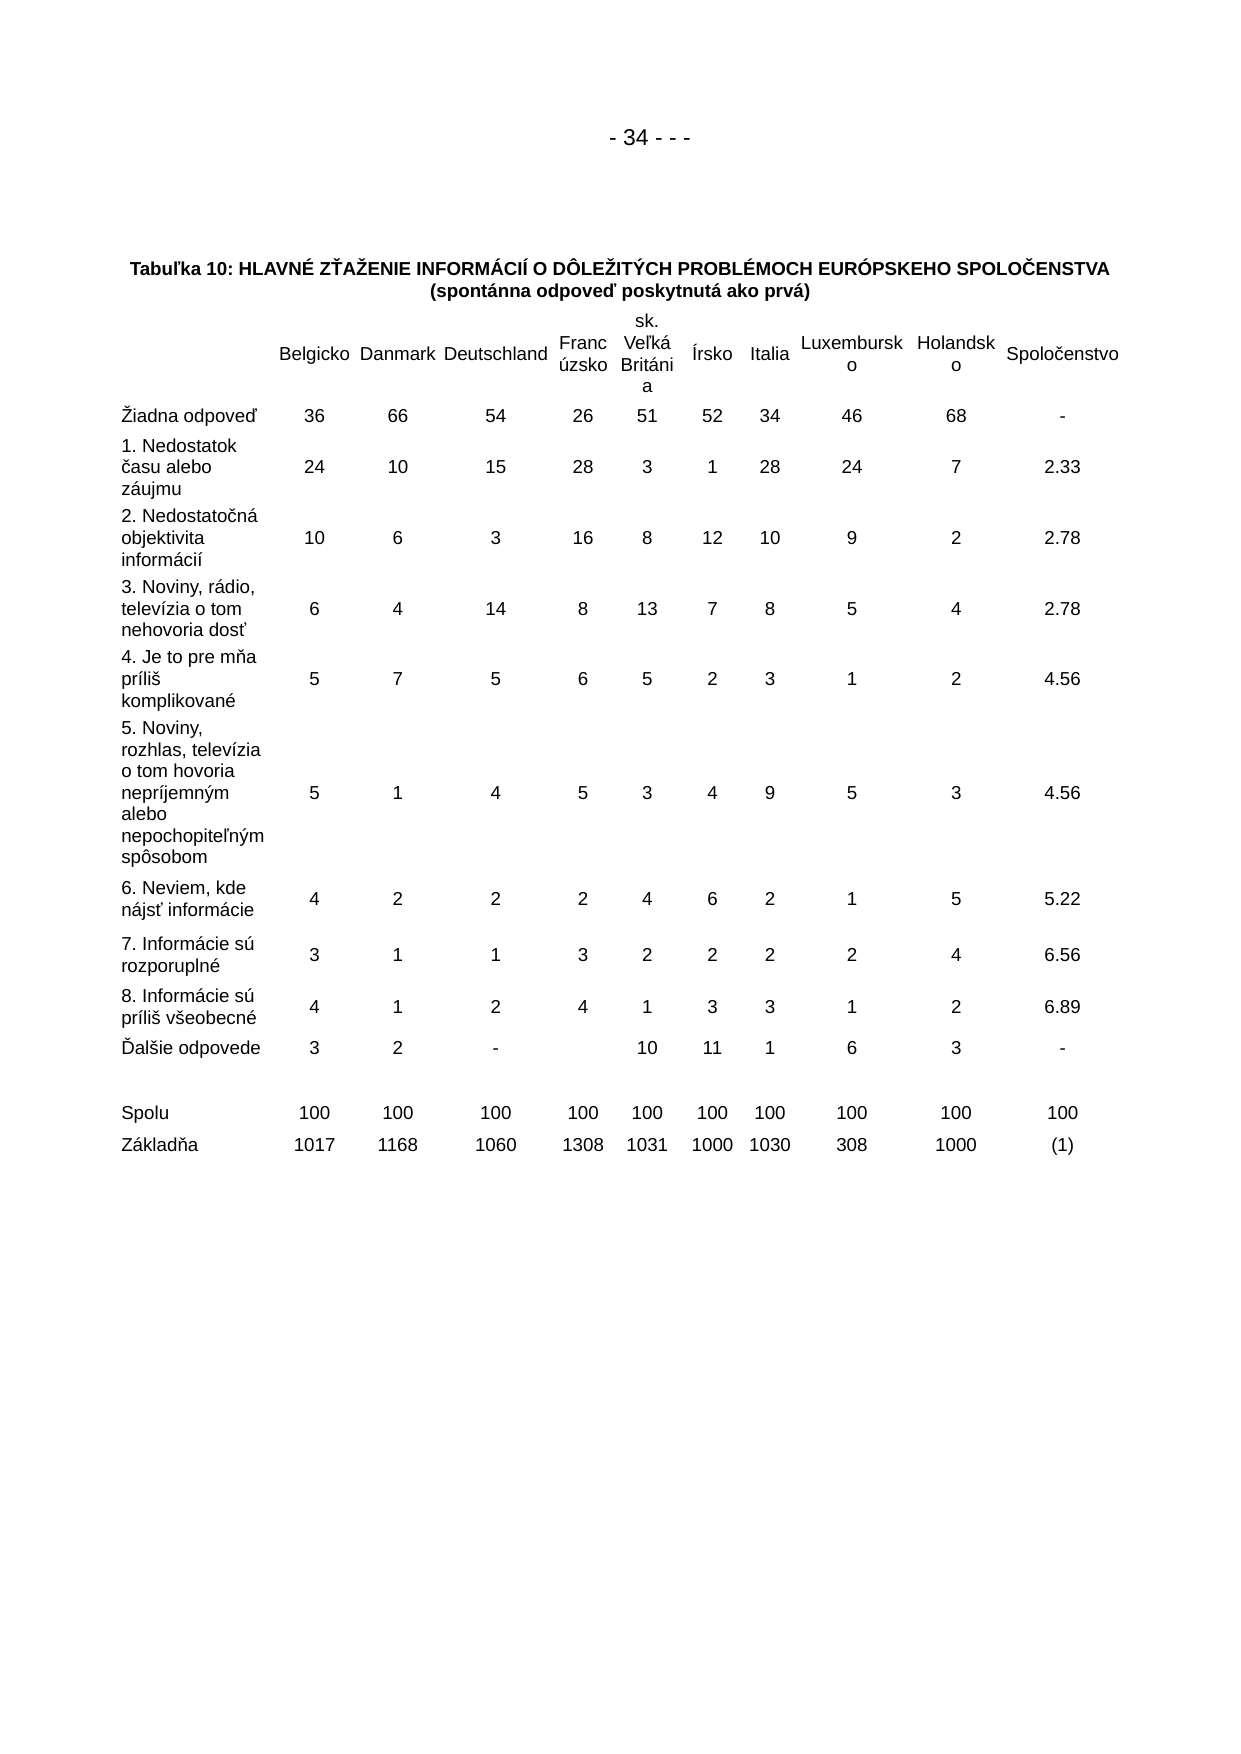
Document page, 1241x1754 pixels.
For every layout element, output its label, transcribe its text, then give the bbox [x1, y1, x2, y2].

table_cell 1 [440, 927, 551, 982]
table_cell - [1003, 1031, 1122, 1064]
table_cell 24 [273, 432, 355, 502]
table_cell 2,78 [1003, 503, 1122, 573]
table_cell 26 [551, 400, 615, 432]
table_cell 100 [679, 1096, 745, 1128]
table_cell - [1003, 400, 1122, 432]
table_cell 6. Neviem, kde nájsť informácie [118, 871, 273, 927]
table_cell sk. Veľká Británia [615, 308, 679, 399]
table_cell 7. Informácie sú rozporuplné [118, 927, 273, 982]
table_cell 2 [615, 927, 679, 982]
table_cell [615, 1064, 679, 1096]
table_cell 2. Nedostatočná objektivita informácií [118, 503, 273, 573]
table_cell 5 [273, 714, 355, 871]
table_cell 68 [909, 400, 1003, 432]
table_cell 2 [440, 871, 551, 927]
table_cell 66 [355, 400, 440, 432]
table_cell 100 [909, 1096, 1003, 1128]
table_cell 2 [355, 871, 440, 927]
table_cell 3 [679, 983, 745, 1031]
table_cell 6 [551, 644, 615, 714]
table_cell 46 [795, 400, 909, 432]
table_cell 16 [551, 503, 615, 573]
table_cell 2 [679, 927, 745, 982]
table_cell 5 [440, 644, 551, 714]
table_cell 100 [795, 1096, 909, 1128]
table_cell 4 [273, 871, 355, 927]
table_cell 1168 [355, 1129, 440, 1161]
table_cell 308 [795, 1129, 909, 1161]
table_cell 4,56 [1003, 644, 1122, 714]
table_cell 2 [355, 1031, 440, 1064]
table_cell 2 [909, 983, 1003, 1031]
table_cell 100 [1003, 1096, 1122, 1128]
table_cell 4 [909, 927, 1003, 982]
table_cell 28 [551, 432, 615, 502]
table_cell 4 [615, 871, 679, 927]
table_cell 2 [909, 644, 1003, 714]
table_cell 6,56 [1003, 927, 1122, 982]
table_cell 5 [273, 644, 355, 714]
table_cell 10 [355, 432, 440, 502]
table_cell Danmark [355, 308, 440, 399]
table_cell 3 [615, 432, 679, 502]
table_cell 100 [440, 1096, 551, 1128]
table_cell 100 [745, 1096, 794, 1128]
table_cell 51 [615, 400, 679, 432]
table_cell 1308 [551, 1129, 615, 1161]
table_cell 2 [440, 983, 551, 1031]
table_cell 1000 [679, 1129, 745, 1161]
table_cell 4 [909, 573, 1003, 643]
table_cell [795, 1064, 909, 1096]
table_cell 12 [679, 503, 745, 573]
table_cell [679, 1064, 745, 1096]
table_cell 6 [679, 871, 745, 927]
table_cell (1) [1003, 1129, 1122, 1161]
table_cell 4 [355, 573, 440, 643]
table_cell Žiadna odpoveď [118, 400, 273, 432]
table_cell 3 [273, 927, 355, 982]
table_cell [1003, 1064, 1122, 1096]
table_cell 7 [355, 644, 440, 714]
table_cell 14 [440, 573, 551, 643]
table_cell 3 [909, 714, 1003, 871]
table_cell 34 [745, 400, 794, 432]
table_cell 1 [745, 1031, 794, 1064]
table_cell 100 [551, 1096, 615, 1128]
table_cell 7 [679, 573, 745, 643]
table_cell 5 [615, 644, 679, 714]
table_cell 5 [551, 714, 615, 871]
table_cell 100 [355, 1096, 440, 1128]
table_cell 6 [795, 1031, 909, 1064]
table_cell 1 [355, 927, 440, 982]
table_cell [745, 1064, 794, 1096]
table_cell Italia [745, 308, 794, 399]
table_cell [355, 1064, 440, 1096]
table_cell 5,22 [1003, 871, 1122, 927]
table_cell 2,78 [1003, 573, 1122, 643]
table_cell 3 [909, 1031, 1003, 1064]
table_cell 10 [273, 503, 355, 573]
table_cell 52 [679, 400, 745, 432]
table_cell 8. Informácie sú príliš všeobecné [118, 983, 273, 1031]
table_cell [551, 1064, 615, 1096]
table_cell 2 [679, 644, 745, 714]
table_cell 4 [551, 983, 615, 1031]
table_cell 3 [615, 714, 679, 871]
table_cell 5 [795, 714, 909, 871]
table_cell 1017 [273, 1129, 355, 1161]
table_cell 2,33 [1003, 432, 1122, 502]
table_cell Holandsko [909, 308, 1003, 399]
table_cell Luxembursko [795, 308, 909, 399]
table_cell 4,56 [1003, 714, 1122, 871]
table_cell 3 [551, 927, 615, 982]
table_cell 1030 [745, 1129, 794, 1161]
table_cell Základňa [118, 1129, 273, 1161]
table_cell 5 [909, 871, 1003, 927]
table_cell 1 [795, 983, 909, 1031]
table_cell 6 [355, 503, 440, 573]
table_cell 10 [745, 503, 794, 573]
table_cell 1060 [440, 1129, 551, 1161]
table_cell 54 [440, 400, 551, 432]
table_cell 3 [745, 644, 794, 714]
table_cell 4 [679, 714, 745, 871]
table_cell - [440, 1031, 551, 1064]
table_cell 1 [795, 871, 909, 927]
table_cell Írsko [679, 308, 745, 399]
table_cell 2 [745, 871, 794, 927]
table_cell 7 [909, 432, 1003, 502]
table_cell 2 [795, 927, 909, 982]
table_cell 28 [745, 432, 794, 502]
table_cell [909, 1064, 1003, 1096]
table_cell 1000 [909, 1129, 1003, 1161]
table_cell 15 [440, 432, 551, 502]
table_cell 3 [273, 1031, 355, 1064]
table_cell 9 [795, 503, 909, 573]
table_cell 1 [615, 983, 679, 1031]
table_cell 6,89 [1003, 983, 1122, 1031]
table_cell 1. Nedostatok času alebo záujmu [118, 432, 273, 502]
table_cell 6 [273, 573, 355, 643]
table_cell 11 [679, 1031, 745, 1064]
table_cell 8 [745, 573, 794, 643]
table_cell [118, 1064, 273, 1096]
table_cell 3. Noviny, rádio, televízia o tom nehovoria dosť [118, 573, 273, 643]
table_cell 8 [615, 503, 679, 573]
table_cell 13 [615, 573, 679, 643]
table_cell 9 [745, 714, 794, 871]
table_cell Belgicko [273, 308, 355, 399]
table_cell 4. Je to pre mňa príliš komplikované [118, 644, 273, 714]
table_header Tabuľka 10: HLAVNÉ ZŤAŽENIE INFORMÁCIÍ O DÔLEŽITÝCH PROBLÉMOCH EURÓPSKEHO SPOLOČENSTVA (spontánna odpoveď poskytnutá ako prvá) [118, 252, 1122, 307]
table_cell 100 [273, 1096, 355, 1128]
table_cell 4 [273, 983, 355, 1031]
table_cell Deutschland [440, 308, 551, 399]
table_cell 10 [615, 1031, 679, 1064]
table_cell 1031 [615, 1129, 679, 1161]
table_cell Spoločenstvo [1003, 308, 1122, 399]
table_cell 1 [795, 644, 909, 714]
table_cell Francúzsko [551, 308, 615, 399]
table_cell 1 [355, 714, 440, 871]
table_cell [273, 1064, 355, 1096]
table_cell 8 [551, 573, 615, 643]
table_cell 3 [440, 503, 551, 573]
table_cell 5 [795, 573, 909, 643]
table_cell 2 [909, 503, 1003, 573]
table_cell 2 [745, 927, 794, 982]
table_cell [118, 308, 273, 399]
table_cell 1 [355, 983, 440, 1031]
table_cell 5. Noviny, rozhlas, televízia o tom hovoria nepríjemným alebo nepochopiteľným spôsobom [118, 714, 273, 871]
table_cell 4 [440, 714, 551, 871]
table_cell [440, 1064, 551, 1096]
table_cell 100 [615, 1096, 679, 1128]
table_cell 3 [745, 983, 794, 1031]
table_cell Spolu [118, 1096, 273, 1128]
table_cell 2 [551, 871, 615, 927]
table_cell Ďalšie odpovede [118, 1031, 273, 1064]
table_cell 36 [273, 400, 355, 432]
table_cell 24 [795, 432, 909, 502]
table_cell [551, 1031, 615, 1064]
table_cell 1 [679, 432, 745, 502]
